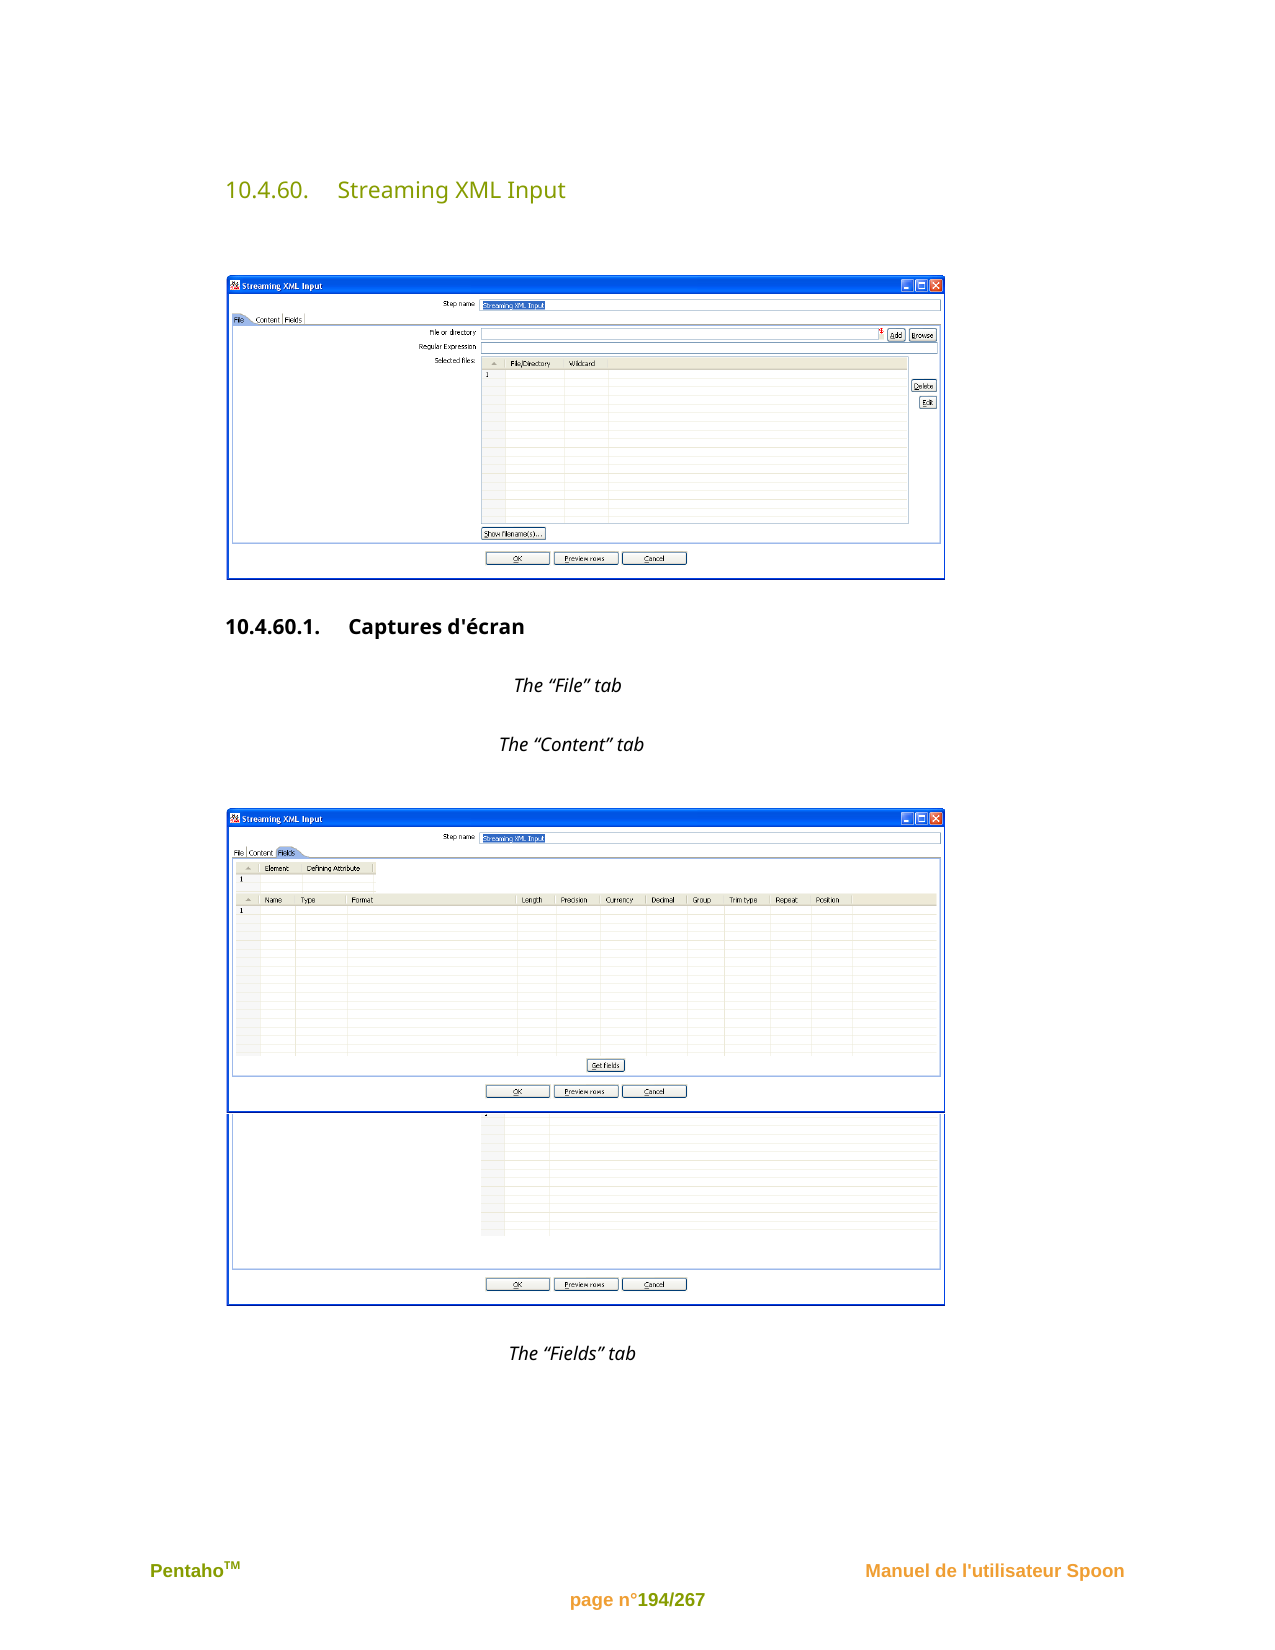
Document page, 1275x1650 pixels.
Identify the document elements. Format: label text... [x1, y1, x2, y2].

picture [226, 1114, 945, 1306]
picture [226, 808, 945, 1113]
picture [226, 275, 945, 580]
subtitle Captures d'écran [225, 229, 1125, 640]
text The “Content” tab [225, 728, 1125, 757]
text The “Fields” tab [225, 787, 1125, 1366]
text The “File” tab [225, 669, 1125, 698]
subtitle Streaming XML Input [225, 175, 1125, 204]
